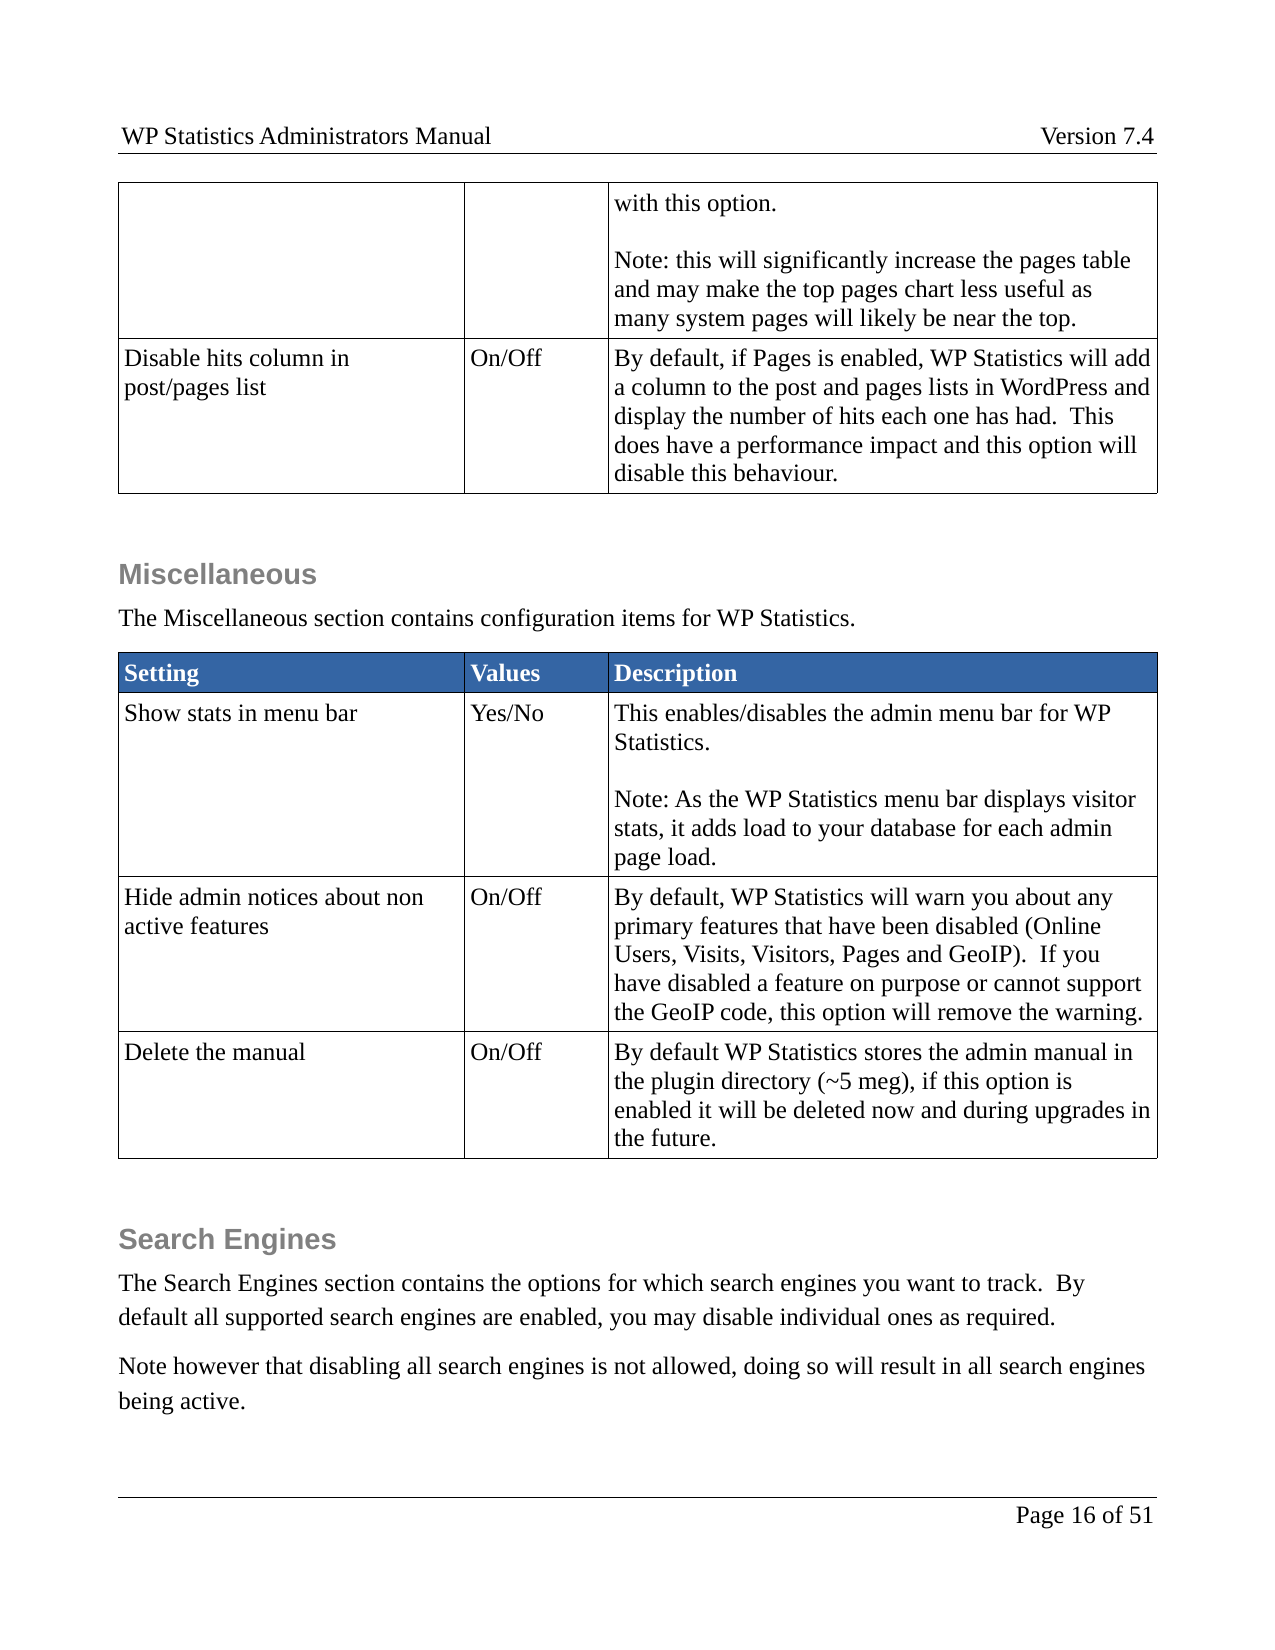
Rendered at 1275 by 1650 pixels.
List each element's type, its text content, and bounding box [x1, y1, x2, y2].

table_header Setting [119, 653, 464, 692]
table_cell On/Off [465, 877, 608, 1031]
table_header Values [465, 653, 608, 692]
table_cell By default, WP Statistics will warn you about any primary features that have been disabled (Online Users, Visits, Visitors, Pages and GeoIP). If you have disabled a feature on purpose or cannot support the GeoIP code, this option will remove the warning. [609, 877, 1157, 1031]
table_cell On/Off [465, 339, 608, 493]
table_cell On/Off [465, 1032, 608, 1158]
table_cell By default WP Statistics stores the admin manual in the plugin directory (~5 meg), if this option is enabled it will be deleted now and during upgrades in the future. [609, 1032, 1157, 1158]
table_cell Show stats in menu bar [119, 693, 464, 876]
table_cell This enables/disables the admin menu bar for WP Statistics. Note: As the WP Statistics menu bar displays visitor stats, it adds load to your database for each admin page load. [609, 693, 1157, 876]
table_header Description [609, 653, 1157, 692]
table_cell Yes/No [465, 693, 608, 876]
table_cell Hide admin notices about non active features [119, 877, 464, 1031]
table_cell Delete the manual [119, 1032, 464, 1158]
table_cell with this option. Note: this will significantly increase the pages table and may make the top pages chart less useful as many system pages will likely be near the top. [609, 183, 1157, 338]
text The Miscellaneous section contains configuration items for WP Statistics. [118, 603, 1157, 631]
table_cell [119, 183, 464, 338]
table_cell Disable hits column in post/pages list [119, 339, 464, 493]
table_cell By default, if Pages is enabled, WP Statistics will add a column to the post and pages lists in WordPress and display the number of hits each one has had. This does have a performance impact and this option will disable this behaviour. [609, 339, 1157, 493]
subtitle Search Engines [118, 1222, 1157, 1255]
text Note however that disabling all search engines is not allowed, doing so will result in all search engines being active. [118, 1351, 1157, 1414]
text The Search Engines section contains the options for which search engines you want to track. By default all supported search engines are enabled, you may disable individual ones as required. [118, 1268, 1157, 1331]
subtitle Miscellaneous [118, 557, 1157, 590]
table_cell [465, 183, 608, 338]
